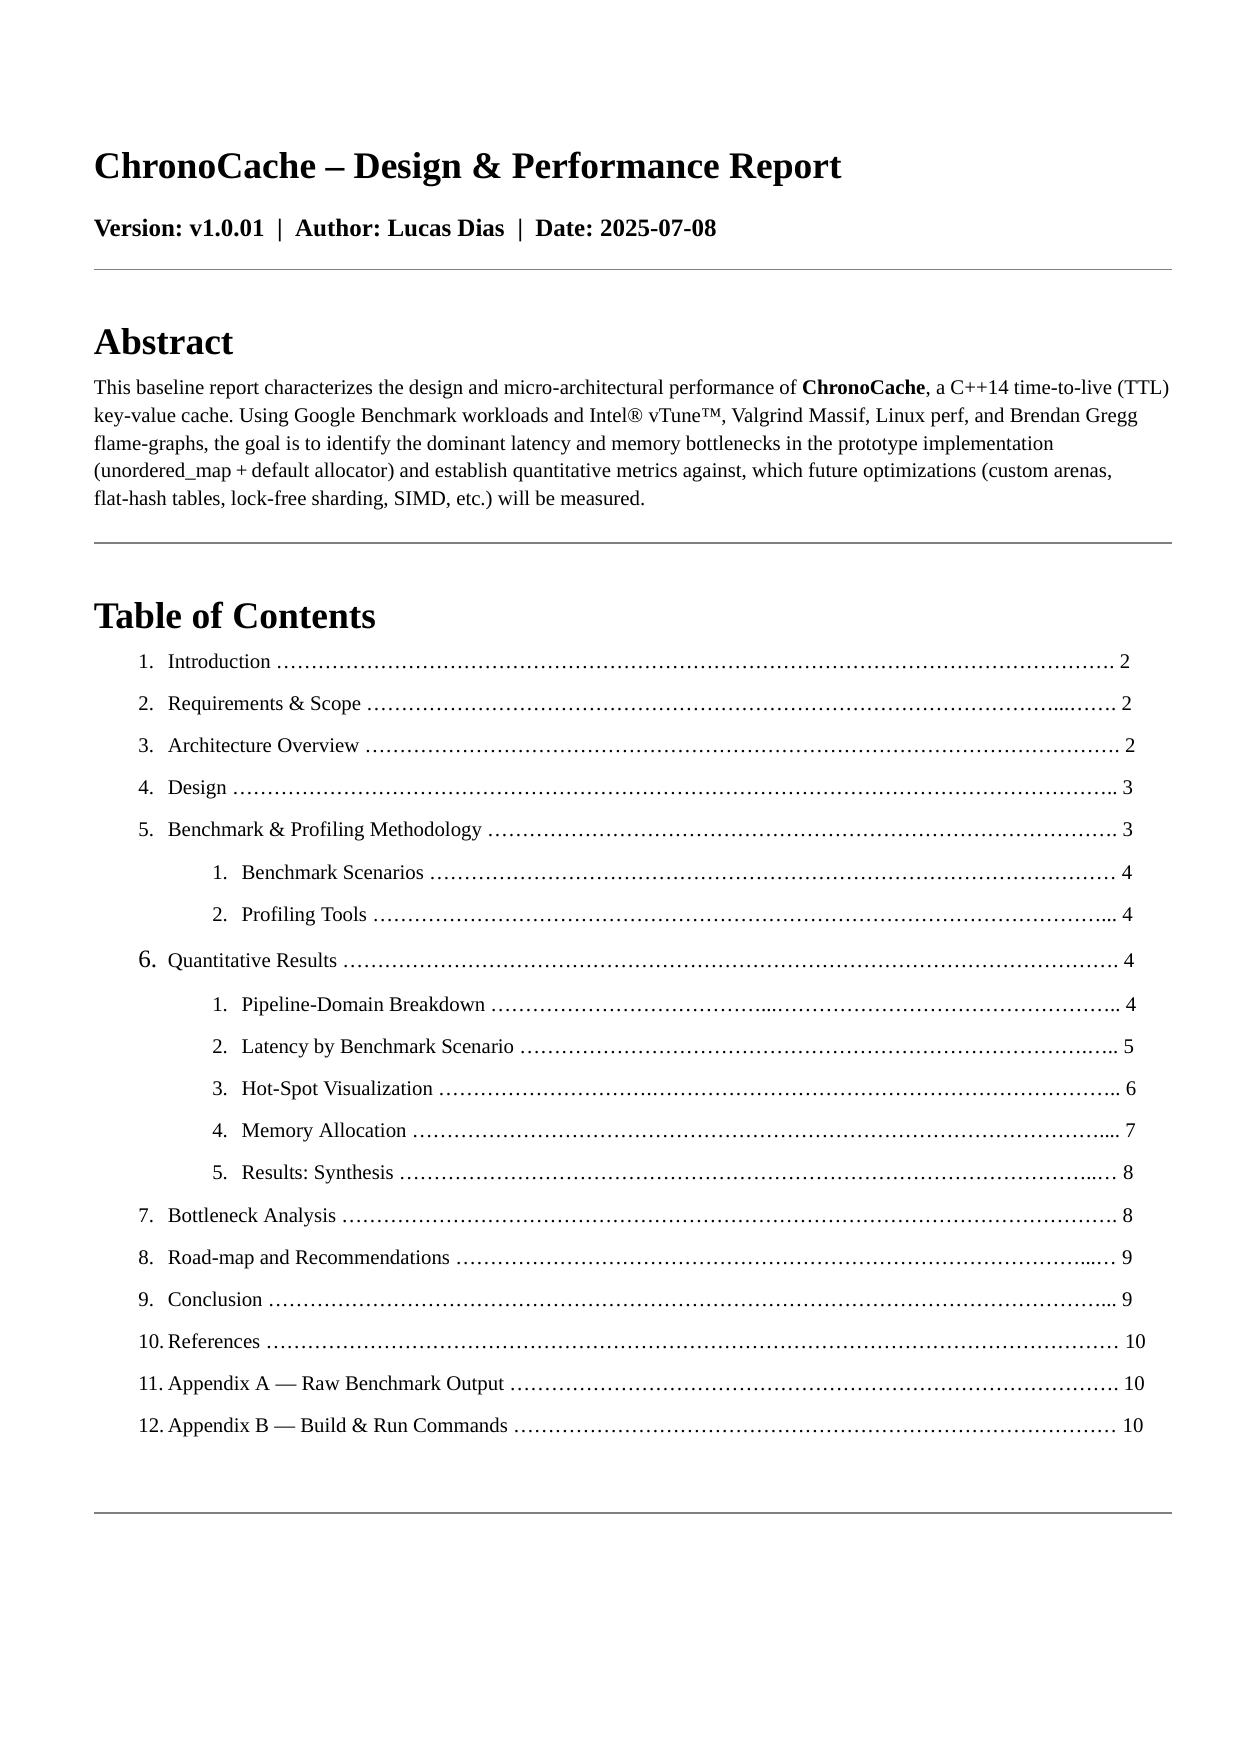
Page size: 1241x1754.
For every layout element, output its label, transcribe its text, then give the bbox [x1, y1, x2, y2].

list Quantitative Results …………………………………………………………………………………………………. 4 [138, 944, 1172, 973]
list Memory Allocation ……………………………………………………………………………………….... 7 [212, 1118, 1172, 1142]
list Introduction …………………………………………………………………………………………………………. 2 [138, 649, 1172, 673]
subtitle Version: v1.0.01 | Author: Lucas Dias | Date: 2025‑07‑08 [94, 213, 1172, 242]
text This baseline report characterizes the design and micro‑architectural performance of ChronoCache, a C++14 time‑to‑live (TTL) key‑value cache. Using Google Benchmark workloads and Intel® vTune™, Valgrind Massif, Linux perf, and Brendan Gregg flame‑graphs, the goal is to identify the dominant latency and memory bottlenecks in the prototype implementation (unordered_map + default allocator) and establish quantitative metrics against, which future optimizations (custom arenas, flat‑hash tables, lock‑free sharding, SIMD, etc.) will be measured. [94, 375, 1172, 510]
list Hot‑Spot Visualization ………………………….………………………………………………………….. 5 [212, 1076, 1172, 1100]
list Results: Synthesis ………………………………………………………………………………………..… 8 [212, 1160, 1172, 1184]
list Requirements & Scope ………………………………………………………………………………………...……. 2 [138, 691, 1172, 715]
list Appendix A — Raw Benchmark Output ……………………………………………………………………………. 9 [138, 1371, 1172, 1395]
list References …………………………………………………………………………………………………………… 9 [138, 1329, 1172, 1353]
list Benchmark Scenarios ……………………………………………………………………………………… 4 [212, 859, 1172, 884]
list Benchmark & Profiling Methodology ………………………………………………………………………………. 3 [138, 817, 1172, 841]
list Road‑map and Recommendations ………………………………………………………………………………...… 8 [138, 1245, 1172, 1269]
list Profiling Tools ……………………………………………………………………………………………... 4 [212, 902, 1172, 926]
list Latency by Benchmark Scenario ……………………………………………………………………….….. 5 [212, 1034, 1172, 1058]
subtitle Table of Contents [94, 593, 1172, 636]
list Conclusion …………………………………………………………………………………………………………... 9 [138, 1287, 1172, 1311]
list Appendix B — Build & Run Commands …………………………………………………………………………… 10 [138, 1413, 1172, 1437]
list Pipeline‑Domain Breakdown …………………………………...………………………………………….. 4 [212, 992, 1172, 1016]
list Design ……………………………………………………………………………………………………………….. 3 [138, 775, 1172, 799]
subtitle Abstract [94, 320, 1172, 363]
subtitle ChronoCache – Design & Performance Report [94, 143, 1172, 186]
list Architecture Overview ………………………………………………………………………………………………. 2 [138, 733, 1172, 757]
list Bottleneck Analysis …………………………………………………………………………………………………. 8 [138, 1202, 1172, 1227]
